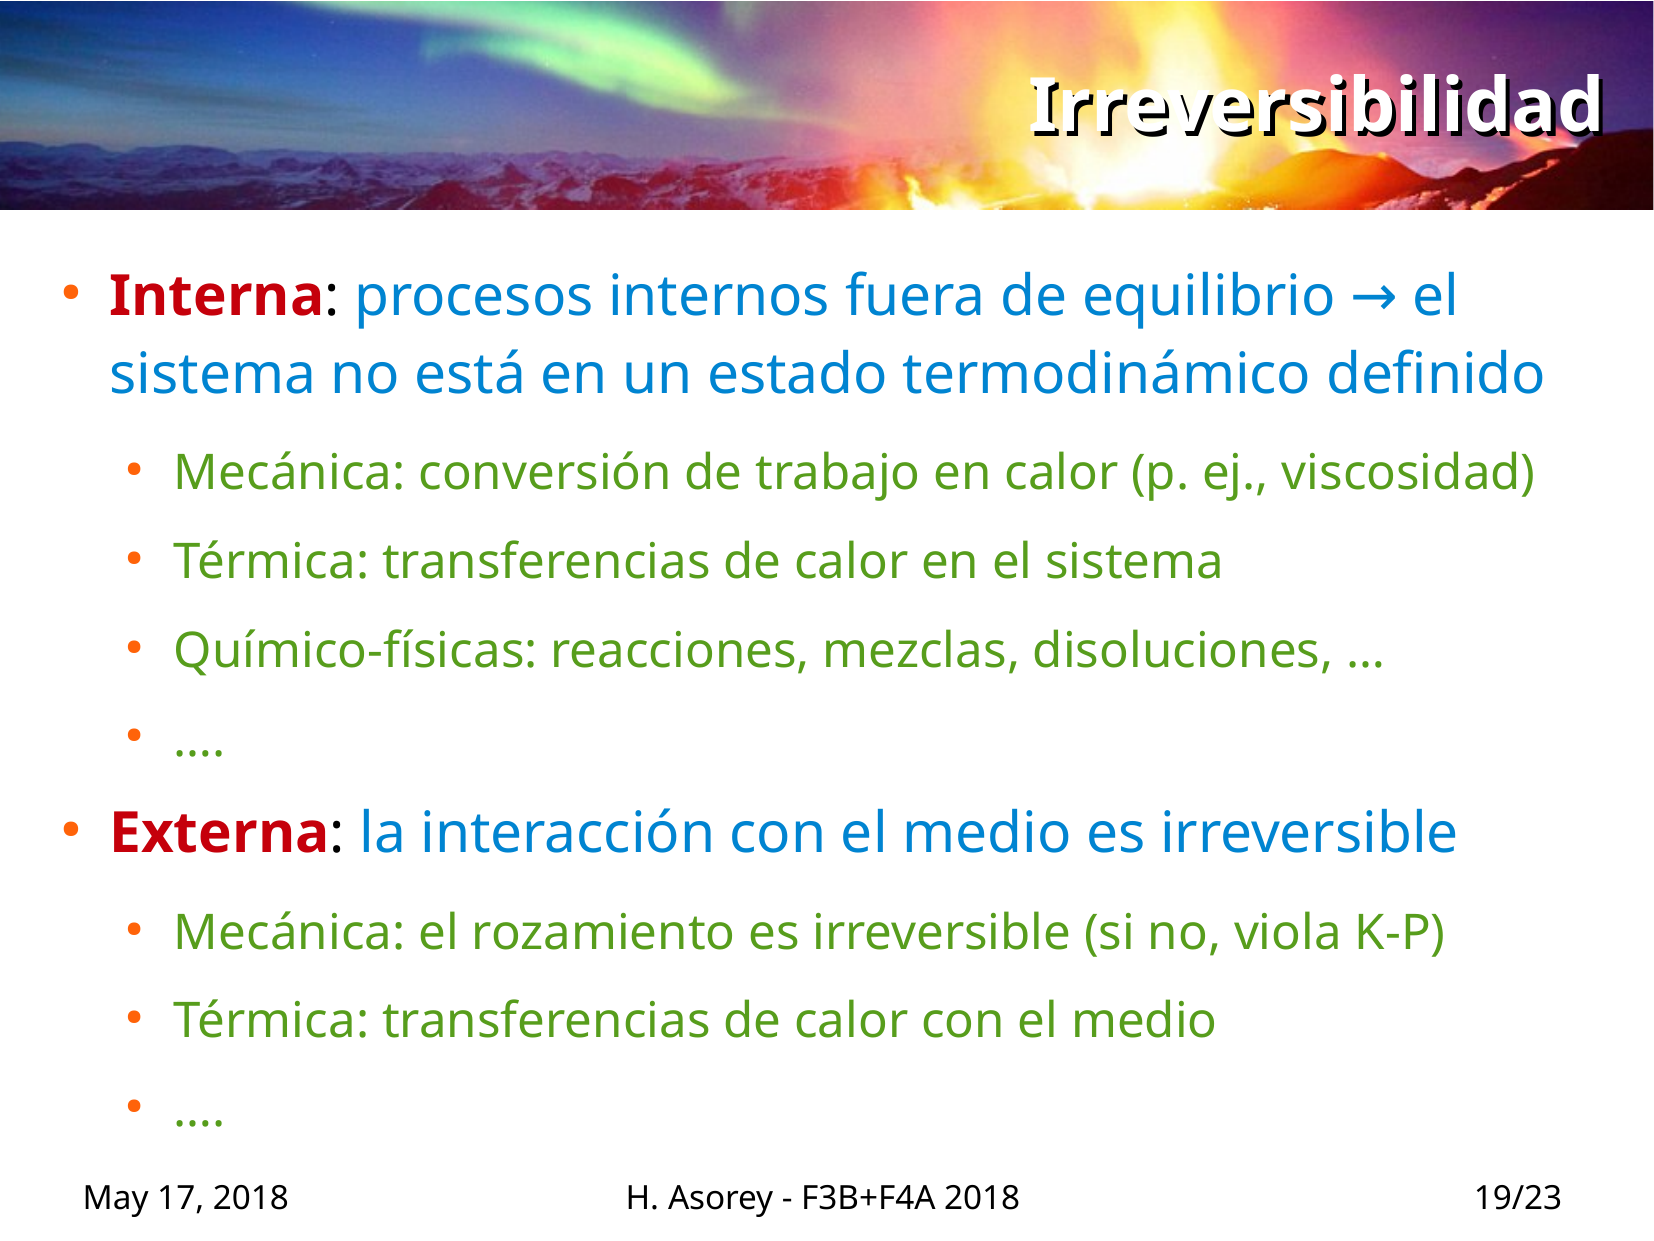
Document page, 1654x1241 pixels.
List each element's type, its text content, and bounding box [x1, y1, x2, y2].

title Irreversibilidad [45, 15, 1606, 191]
list Interna: procesos internos fuera de equilibrio → el sistema no está en un estado termodinámico definido Mecánica: conversión de trabajo en calor (p. ej., viscosidad) Térmica: transferencias de calor en el sistema Químico-físicas: reacciones, mezclas, disoluciones, … …. Externa: la interacción con el medio es irreversible Mecánica: el rozamiento es irreversible (si no, viola K-P) Térmica: transferencias de calor con el medio …. [45, 255, 1606, 1156]
picture [0, 1, 1654, 210]
